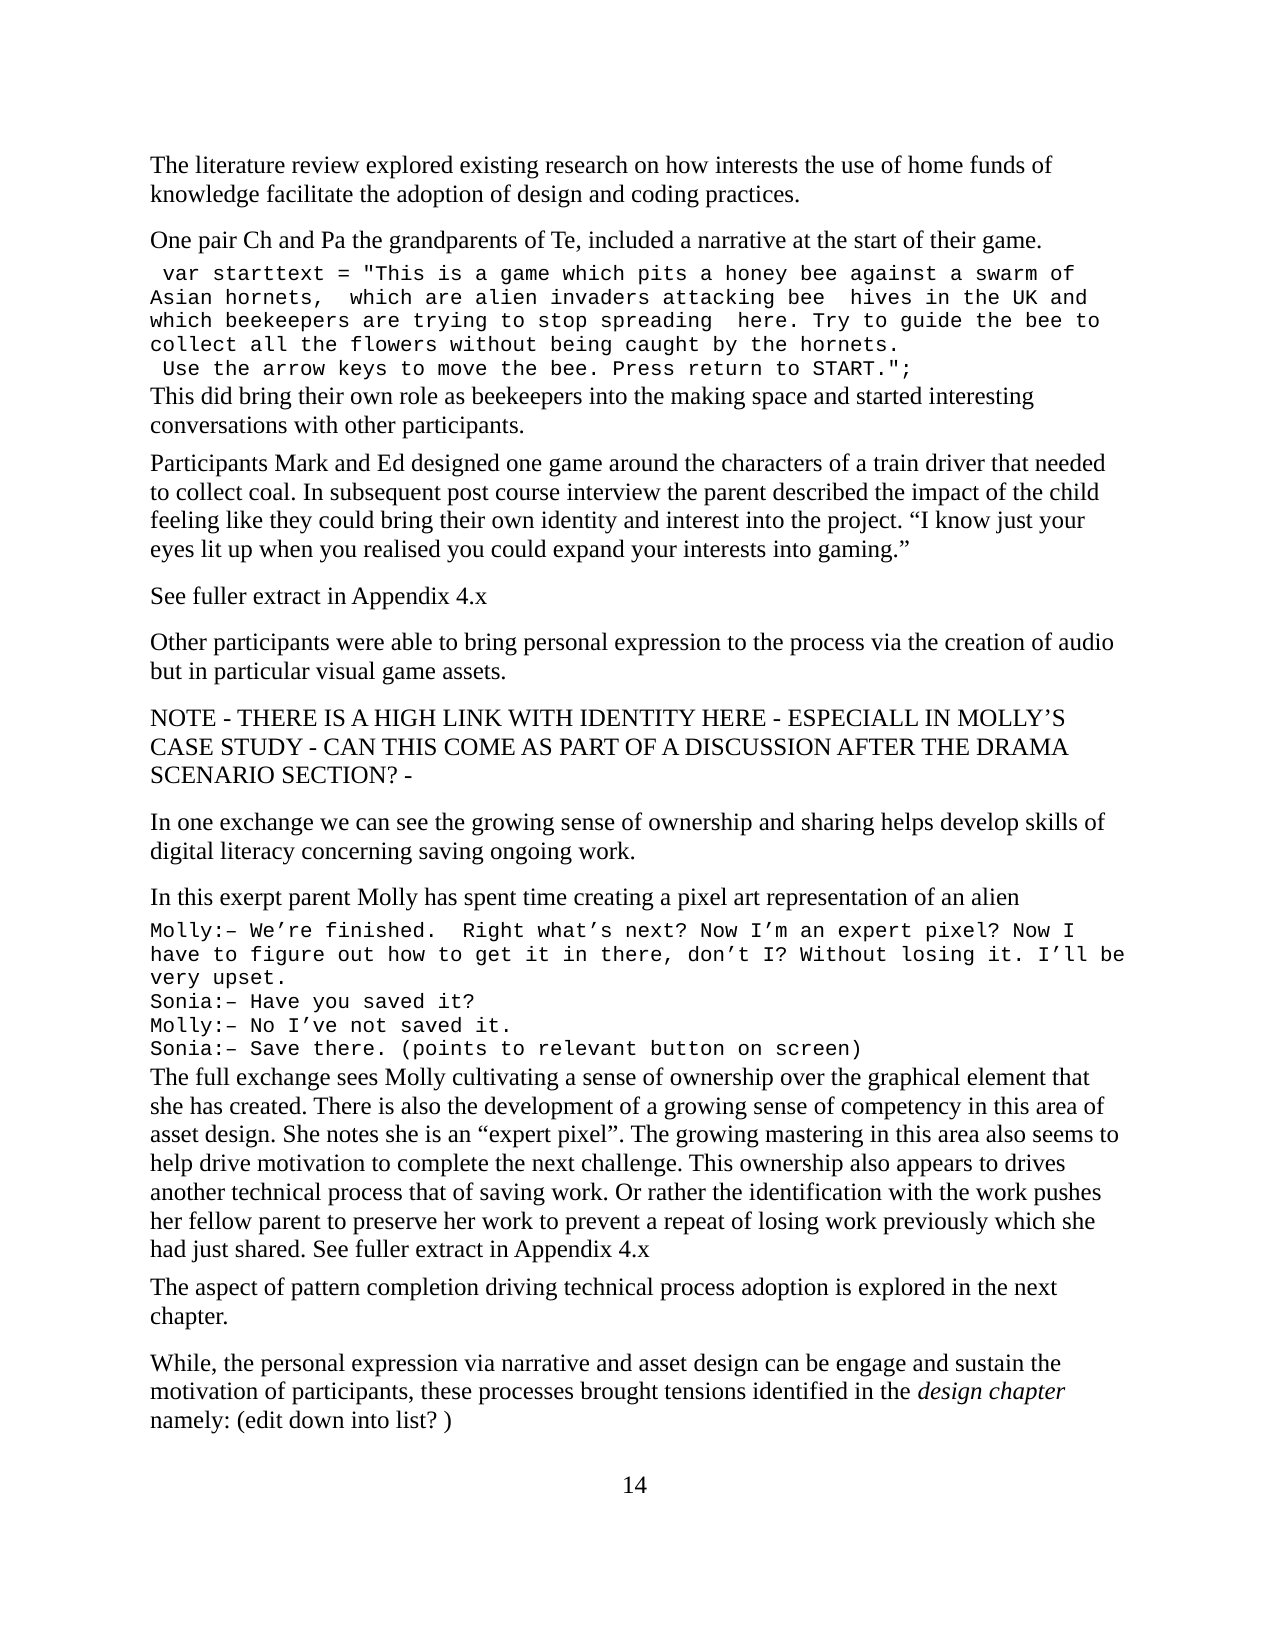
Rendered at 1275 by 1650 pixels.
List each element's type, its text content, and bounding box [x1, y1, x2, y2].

text While, the personal expression via narrative and asset design can be engage and sustain the motivation of participants, these processes brought tensions identified in the design chapter namely: (edit down into list? ) [150, 1348, 1125, 1434]
text Other participants were able to bring personal expression to the process via the creation of audio but in particular visual game assets. [150, 627, 1125, 685]
text One pair Ch and Pa the grandparents of Te, included a narrative at the start of their game. [150, 225, 1125, 254]
text Participants Mark and Ed designed one game around the characters of a train driver that needed to collect coal. In subsequent post course interview the parent described the impact of the child feeling like they could bring their own identity and interest into the project. “I know just your eyes lit up when you realised you could expand your interests into gaming.” [150, 448, 1125, 563]
text Sonia:– Save there. (points to relevant button on screen) [150, 1038, 1125, 1062]
text See fuller extract in Appendix 4.x [150, 581, 1125, 609]
text This did bring their own role as beekeepers into the making space and started interesting conversations with other participants. [150, 381, 1125, 439]
text In one exchange we can see the growing sense of ownership and sharing helps develop skills of digital literacy concerning saving ongoing work. [150, 807, 1125, 864]
text NOTE - THERE IS A HIGH LINK WITH IDENTITY HERE - ESPECIALL IN MOLLY’S CASE STUDY - CAN THIS COME AS PART OF A DISCUSSION AFTER THE DRAMA SCENARIO SECTION? - [150, 703, 1125, 789]
text The aspect of pattern completion driving technical process adoption is explored in the next chapter. [150, 1272, 1125, 1330]
text Molly:– We’re finished. Right what’s next? Now I’m an expert pixel? Now I have to figure out how to get it in there, don’t I? Without losing it. I’ll be very upset. [150, 920, 1125, 991]
text In this exerpt parent Molly has spent time creating a pixel art representation of an alien [150, 882, 1125, 911]
text Molly:– No I’ve not saved it. [150, 1015, 1125, 1038]
text Use the arrow keys to move the bee. Press return to START."; [150, 358, 1125, 381]
text var starttext = "This is a game which pits a honey bee against a swarm of Asian hornets, which are alien invaders attacking bee hives in the UK and which beekeepers are trying to stop spreading here. Try to guide the bee to collect all the flowers without being caught by the hornets. [150, 263, 1125, 358]
text The full exchange sees Molly cultivating a sense of ownership over the graphical element that she has created. There is also the development of a growing sense of competency in this area of asset design. She notes she is an “expert pixel”. The growing mastering in this area also seems to help drive motivation to complete the next challenge. This ownership also appears to drives another technical process that of saving work. Or rather the identification with the work pushes her fellow parent to preserve her work to prevent a repeat of losing work previously which she had just shared. See fuller extract in Appendix 4.x [150, 1062, 1125, 1263]
text Sonia:– Have you saved it? [150, 991, 1125, 1015]
text The literature review explored existing research on how interests the use of home funds of knowledge facilitate the adoption of design and coding practices. [150, 150, 1125, 207]
